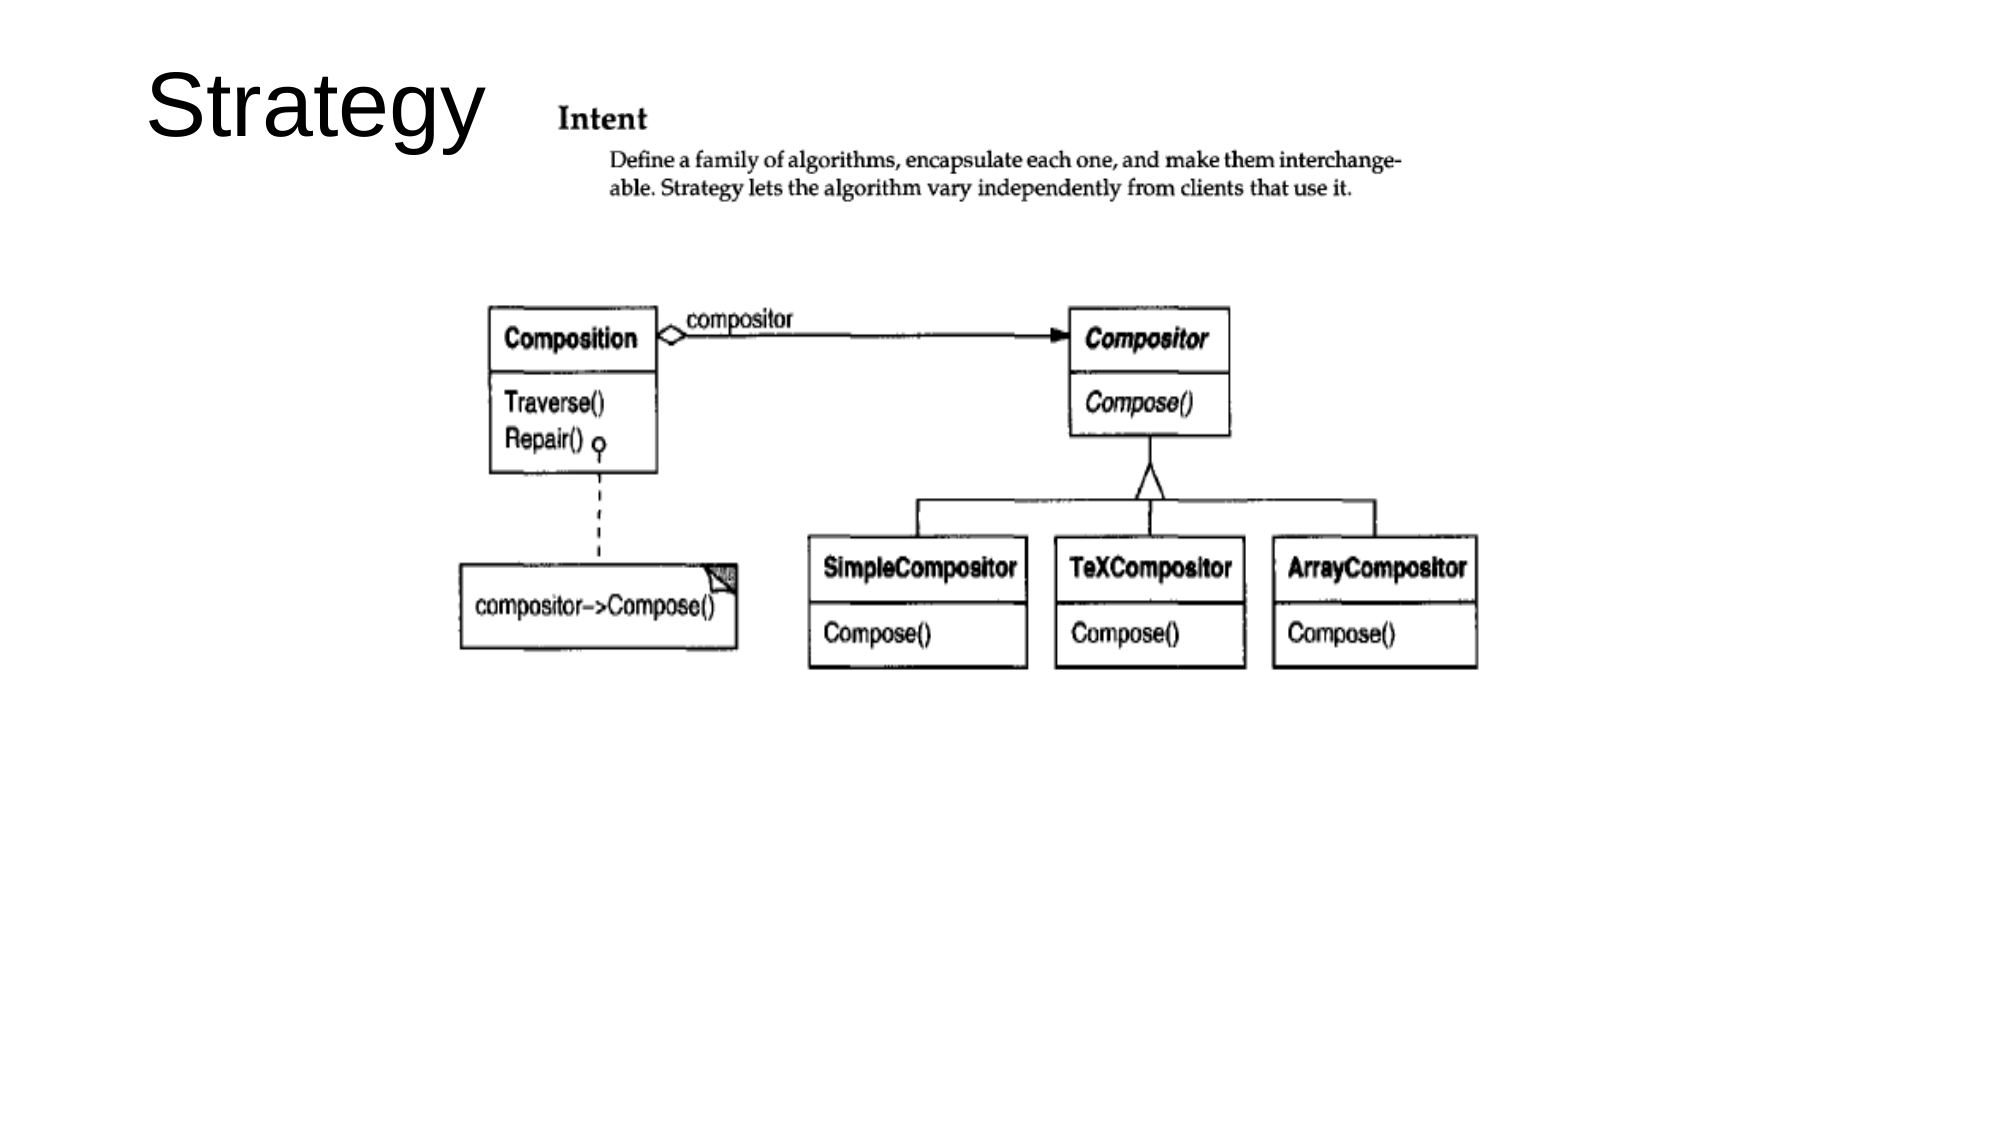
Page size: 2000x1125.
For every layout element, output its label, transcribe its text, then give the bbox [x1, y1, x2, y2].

picture [450, 273, 1501, 691]
picture [550, 94, 1411, 211]
title Strategy [137, 53, 496, 157]
